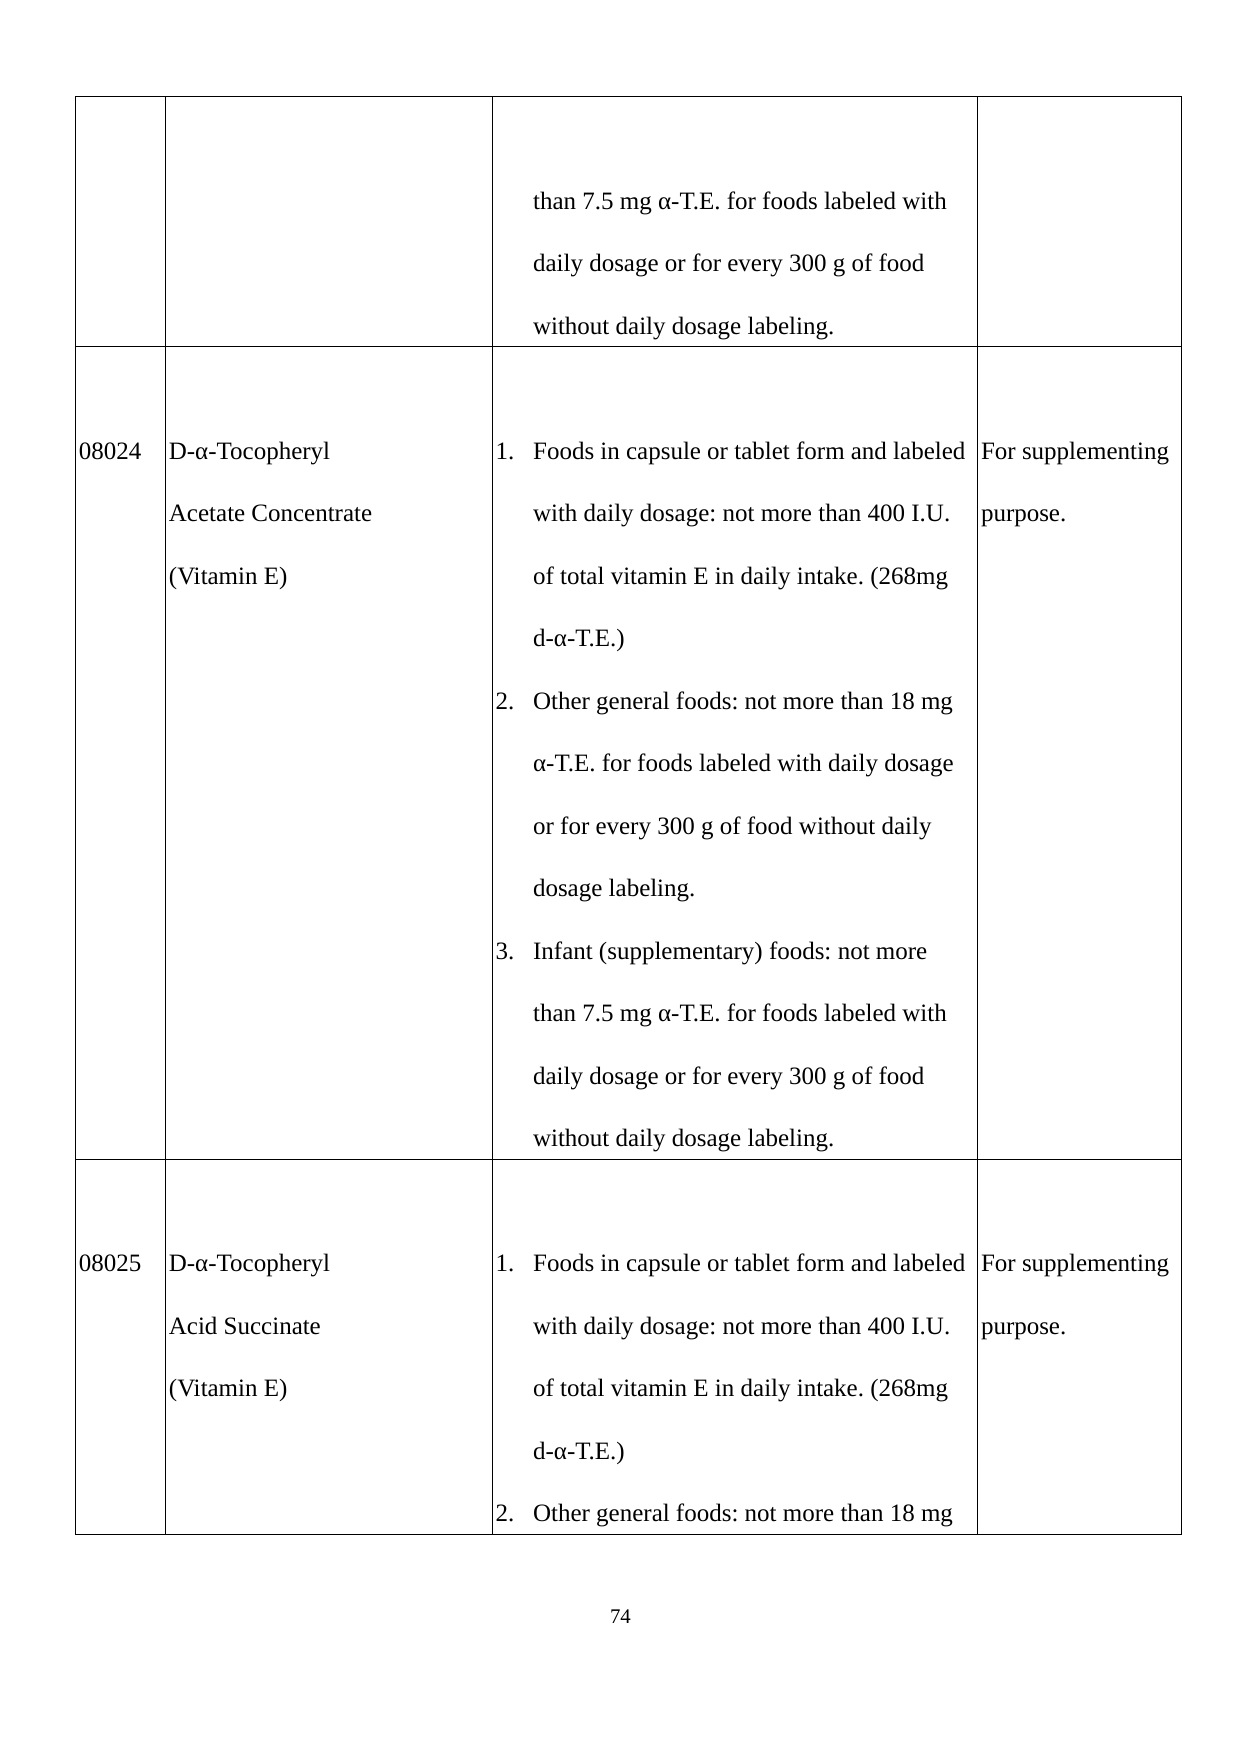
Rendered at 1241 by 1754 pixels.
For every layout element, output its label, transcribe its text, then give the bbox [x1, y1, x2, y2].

table_cell 08025 [76, 1160, 165, 1534]
table_cell For supplementing purpose. [978, 1160, 1181, 1534]
table_cell For supplementing purpose. [978, 347, 1181, 1159]
table_cell than 7.5 mg α-T.E. for foods labeled with daily dosage or for every 300 g of food without daily dosage labeling. [493, 97, 977, 346]
table_cell Foods in capsule or tablet form and labeled with daily dosage: not more than 400 I.U. of total vitamin E in daily intake. (268mg d-α-T.E.) Other general foods: not more than 18 mg [493, 1160, 977, 1534]
table_cell D-α-Tocopheryl Acetate Concentrate (Vitamin E) [166, 347, 492, 1159]
table_cell [76, 97, 165, 346]
table_cell Foods in capsule or tablet form and labeled with daily dosage: not more than 400 I.U. of total vitamin E in daily intake. (268mg d-α-T.E.) Other general foods: not more than 18 mg α-T.E. for foods labeled with daily dosage or for every 300 g of food without daily dosage labeling. Infant (supplementary) foods: not more than 7.5 mg α-T.E. for foods labeled with daily dosage or for every 300 g of food without daily dosage labeling. [493, 347, 977, 1159]
table_cell D-α-Tocopheryl Acid Succinate (Vitamin E) [166, 1160, 492, 1534]
table_cell [166, 97, 492, 346]
table_cell 08024 [76, 347, 165, 1159]
table_cell [978, 97, 1181, 346]
